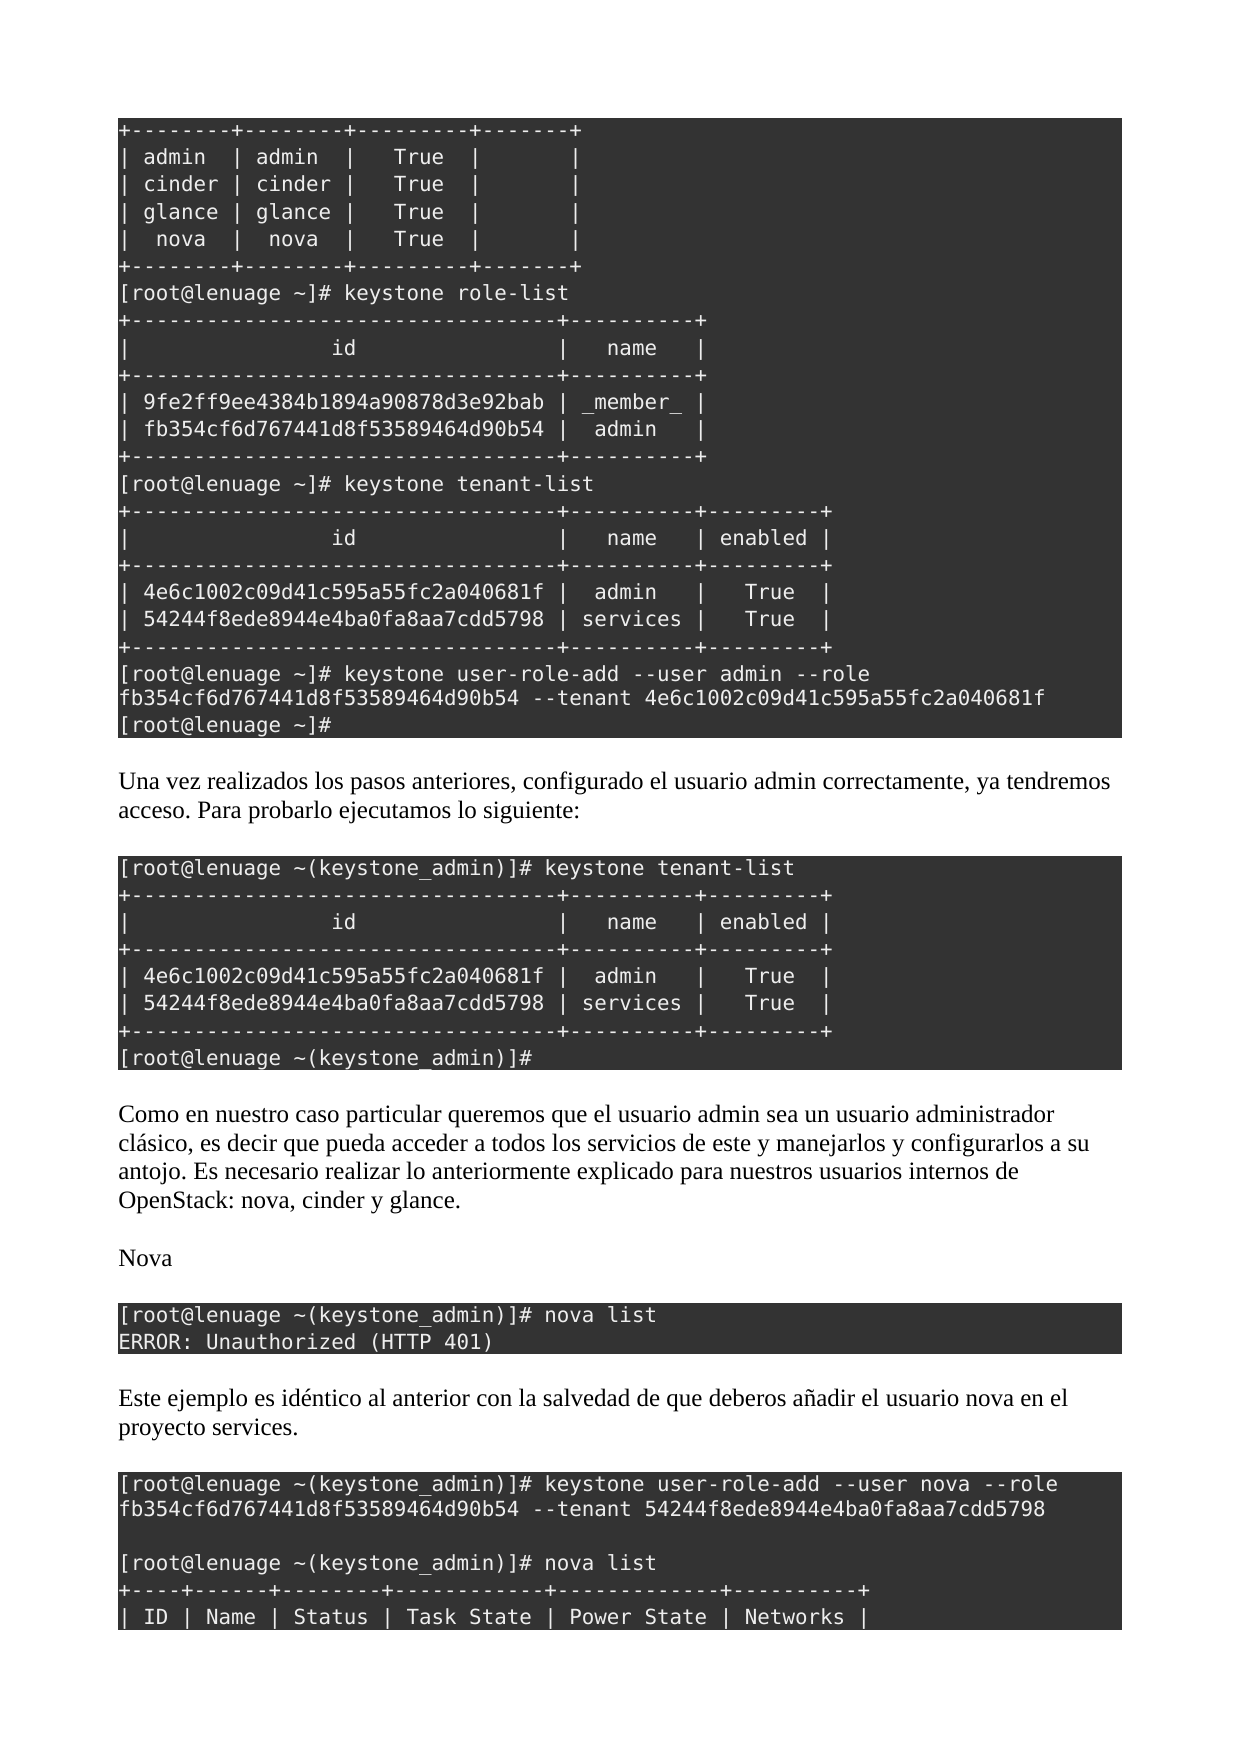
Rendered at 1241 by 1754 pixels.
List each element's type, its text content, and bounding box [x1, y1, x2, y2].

text | id | name | [118, 336, 1122, 360]
text Como en nuestro caso particular queremos que el usuario admin sea un usuario administrador clásico, es decir que pueda acceder a todos los servicios de este y manejarlos y configurarlos a su antojo. Es necesario realizar lo anteriormente explicado para nuestros usuarios internos de OpenStack: nova, cinder y glance. [118, 1099, 1122, 1214]
text | glance | glance | True | | [118, 200, 1122, 224]
text | nova | nova | True | | [118, 227, 1122, 251]
text | 54244f8ede8944e4ba0fa8aa7cdd5798 | services | True | [118, 991, 1122, 1016]
text +--------+--------+---------+-------+ [118, 118, 1122, 142]
text | 54244f8ede8944e4ba0fa8aa7cdd5798 | services | True | [118, 607, 1122, 632]
text [root@lenuage ~]# keystone role-list [118, 281, 1122, 306]
text | cinder | cinder | True | | [118, 172, 1122, 197]
text | id | name | enabled | [118, 910, 1122, 934]
text [root@lenuage ~(keystone_admin)]# nova list [118, 1551, 1122, 1575]
text +----------------------------------+----------+ [118, 444, 1122, 469]
text [root@lenuage ~(keystone_admin)]# nova list [118, 1303, 1122, 1327]
text [root@lenuage ~(keystone_admin)]# keystone tenant-list [118, 856, 1122, 880]
text +----------------------------------+----------+---------+ [118, 635, 1122, 659]
text | 4e6c1002c09d41c595a55fc2a040681f | admin | True | [118, 964, 1122, 988]
text +----+------+--------+------------+-------------+----------+ [118, 1578, 1122, 1602]
text ERROR: Unauthorized (HTTP 401) [118, 1330, 1122, 1354]
text | 4e6c1002c09d41c595a55fc2a040681f | admin | True | [118, 580, 1122, 604]
text Una vez realizados los pasos anteriores, configurado el usuario admin correctamente, ya tendremos acceso. Para probarlo ejecutamos lo siguiente: [118, 766, 1122, 824]
text +----------------------------------+----------+ [118, 363, 1122, 387]
text +----------------------------------+----------+---------+ [118, 1019, 1122, 1043]
text | 9fe2ff9ee4384b1894a90878d3e92bab | _member_ | [118, 390, 1122, 414]
text [root@lenuage ~]# keystone user-role-add --user admin --role fb354cf6d767441d8f53589464d90b54 --tenant 4e6c1002c09d41c595a55fc2a040681f [118, 662, 1122, 710]
text [root@lenuage ~]# [118, 713, 1122, 738]
text +----------------------------------+----------+ [118, 308, 1122, 333]
text | ID | Name | Status | Task State | Power State | Networks | [118, 1605, 1122, 1630]
text +----------------------------------+----------+---------+ [118, 937, 1122, 961]
text Este ejemplo es idéntico al anterior con la salvedad de que deberos añadir el usuario nova en el proyecto services. [118, 1383, 1122, 1441]
text [root@lenuage ~(keystone_admin)]# [118, 1046, 1122, 1070]
text [root@lenuage ~]# keystone tenant-list [118, 472, 1122, 496]
text +----------------------------------+----------+---------+ [118, 883, 1122, 907]
text | admin | admin | True | | [118, 145, 1122, 169]
text [root@lenuage ~(keystone_admin)]# keystone user-role-add --user nova --role fb354cf6d767441d8f53589464d90b54 --tenant 54244f8ede8944e4ba0fa8aa7cdd5798 [118, 1472, 1122, 1521]
text +----------------------------------+----------+---------+ [118, 499, 1122, 523]
text +----------------------------------+----------+---------+ [118, 553, 1122, 577]
text +--------+--------+---------+-------+ [118, 254, 1122, 278]
text | id | name | enabled | [118, 526, 1122, 550]
text Nova [118, 1243, 1122, 1271]
text | fb354cf6d767441d8f53589464d90b54 | admin | [118, 417, 1122, 441]
